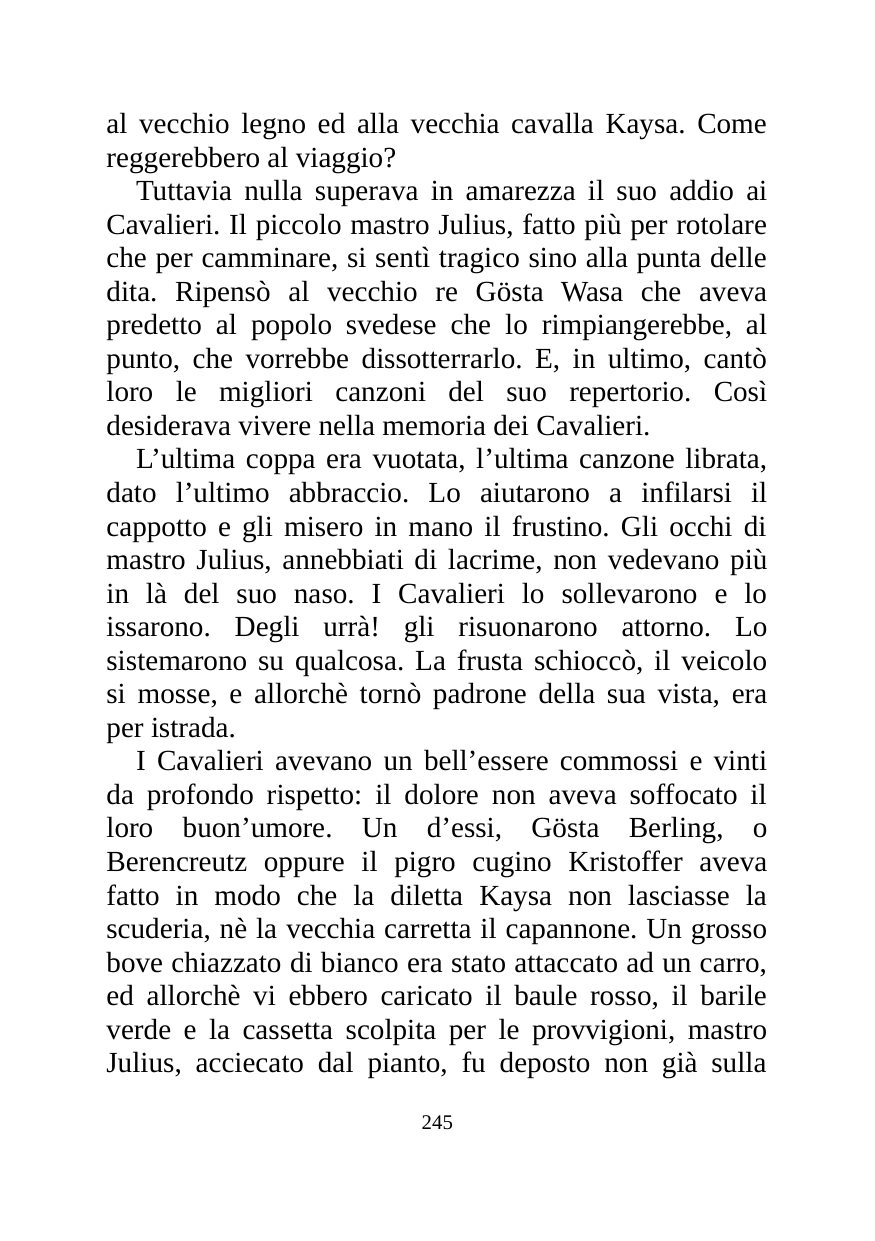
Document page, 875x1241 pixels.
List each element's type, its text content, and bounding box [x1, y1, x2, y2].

text I Cavalieri avevano un bell’essere commossi e vinti da profondo rispetto: il dolore non aveva soffocato il loro buon’umore. Un d’essi, Gösta Berling, o Berencreutz oppure il pigro cugino Kristoffer aveva fatto in modo che la diletta Kaysa non lasciasse la scuderia, nè la vecchia carretta il capannone. Un grosso bove chiazzato di bianco era stato attaccato ad un carro, ed allorchè vi ebbero caricato il baule rosso, il barile verde e la cassetta scolpita per le provvigioni, mastro Julius, acciecato dal pianto, fu deposto non già sulla [106, 743, 768, 1079]
text Tuttavia nulla superava in amarezza il suo addio ai Cavalieri. Il piccolo mastro Julius, fatto più per rotolare che per camminare, si sentì tragico sino alla punta delle dita. Ripensò al vecchio re Gösta Wasa che aveva predetto al popolo svedese che lo rimpiangerebbe, al punto, che vorrebbe dissotterrarlo. E, in ultimo, cantò loro le migliori canzoni del suo repertorio. Così desiderava vivere nella memoria dei Cavalieri. [106, 173, 768, 442]
text L’ultima coppa era vuotata, l’ultima canzone librata, dato l’ultimo abbraccio. Lo aiutarono a infilarsi il cappotto e gli misero in mano il frustino. Gli occhi di mastro Julius, annebbiati di lacrime, non vedevano più in là del suo naso. I Cavalieri lo sollevarono e lo issarono. Degli urrà! gli risuonarono attorno. Lo sistemarono su qualcosa. La frusta schioccò, il veicolo si mosse, e allorchè tornò padrone della sua vista, era per istrada. [106, 442, 768, 743]
text al vecchio legno ed alla vecchia cavalla Kaysa. Come reggerebbero al viaggio? [106, 106, 768, 173]
